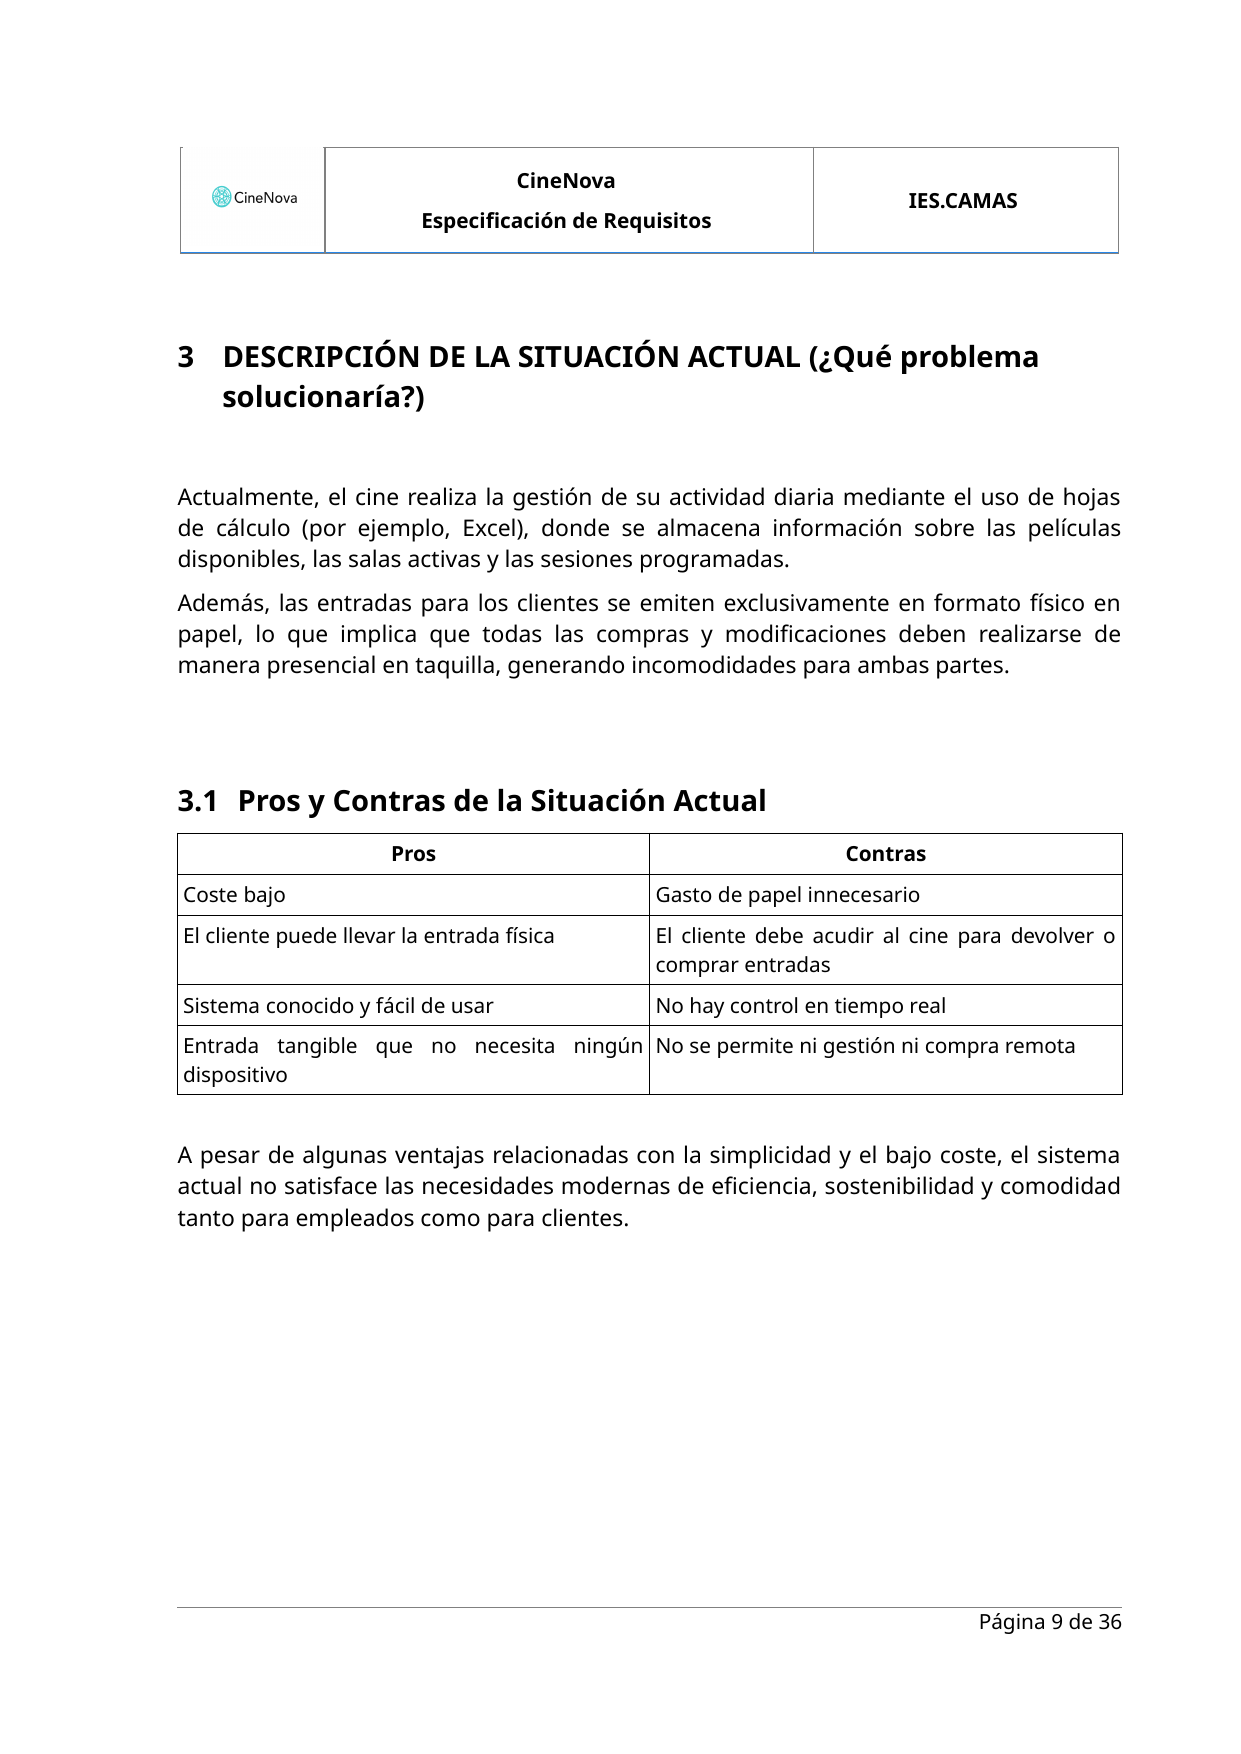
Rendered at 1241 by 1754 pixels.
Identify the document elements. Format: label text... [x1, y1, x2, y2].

table_cell Coste bajo [178, 875, 649, 914]
table_cell No hay control en tiempo real [650, 985, 1122, 1025]
text A pesar de algunas ventajas relacionadas con la simplicidad y el bajo coste, el sistema actual no satisface las necesidades modernas de eficiencia, sostenibilidad y comodidad tanto para empleados como para clientes. [177, 1139, 1122, 1233]
table_cell Entrada tangible que no necesita ningún dispositivo [178, 1026, 649, 1094]
picture [183, 147, 324, 246]
table_cell No se permite ni gestión ni compra remota [650, 1026, 1122, 1094]
subtitle Pros y Contras de la Situación Actual [177, 781, 1122, 820]
table_cell El cliente puede llevar la entrada física [178, 916, 649, 984]
text Actualmente, el cine realiza la gestión de su actividad diaria mediante el uso de hojas de cálculo (por ejemplo, Excel), donde se almacena información sobre las películas disponibles, las salas activas y las sesiones programadas. [177, 481, 1122, 574]
table_cell El cliente debe acudir al cine para devolver o comprar entradas [650, 916, 1122, 984]
table_header Pros [178, 834, 649, 874]
table_cell Gasto de papel innecesario [650, 875, 1122, 914]
table_header Contras [650, 834, 1122, 874]
subtitle DESCRIPCIÓN DE LA SITUACIÓN ACTUAL (¿Qué problema solucionaría?) [177, 336, 1122, 416]
table_cell Sistema conocido y fácil de usar [178, 985, 649, 1025]
text Además, las entradas para los clientes se emiten exclusivamente en formato físico en papel, lo que implica que todas las compras y modificaciones deben realizarse de manera presencial en taquilla, generando incomodidades para ambas partes. [177, 587, 1122, 681]
